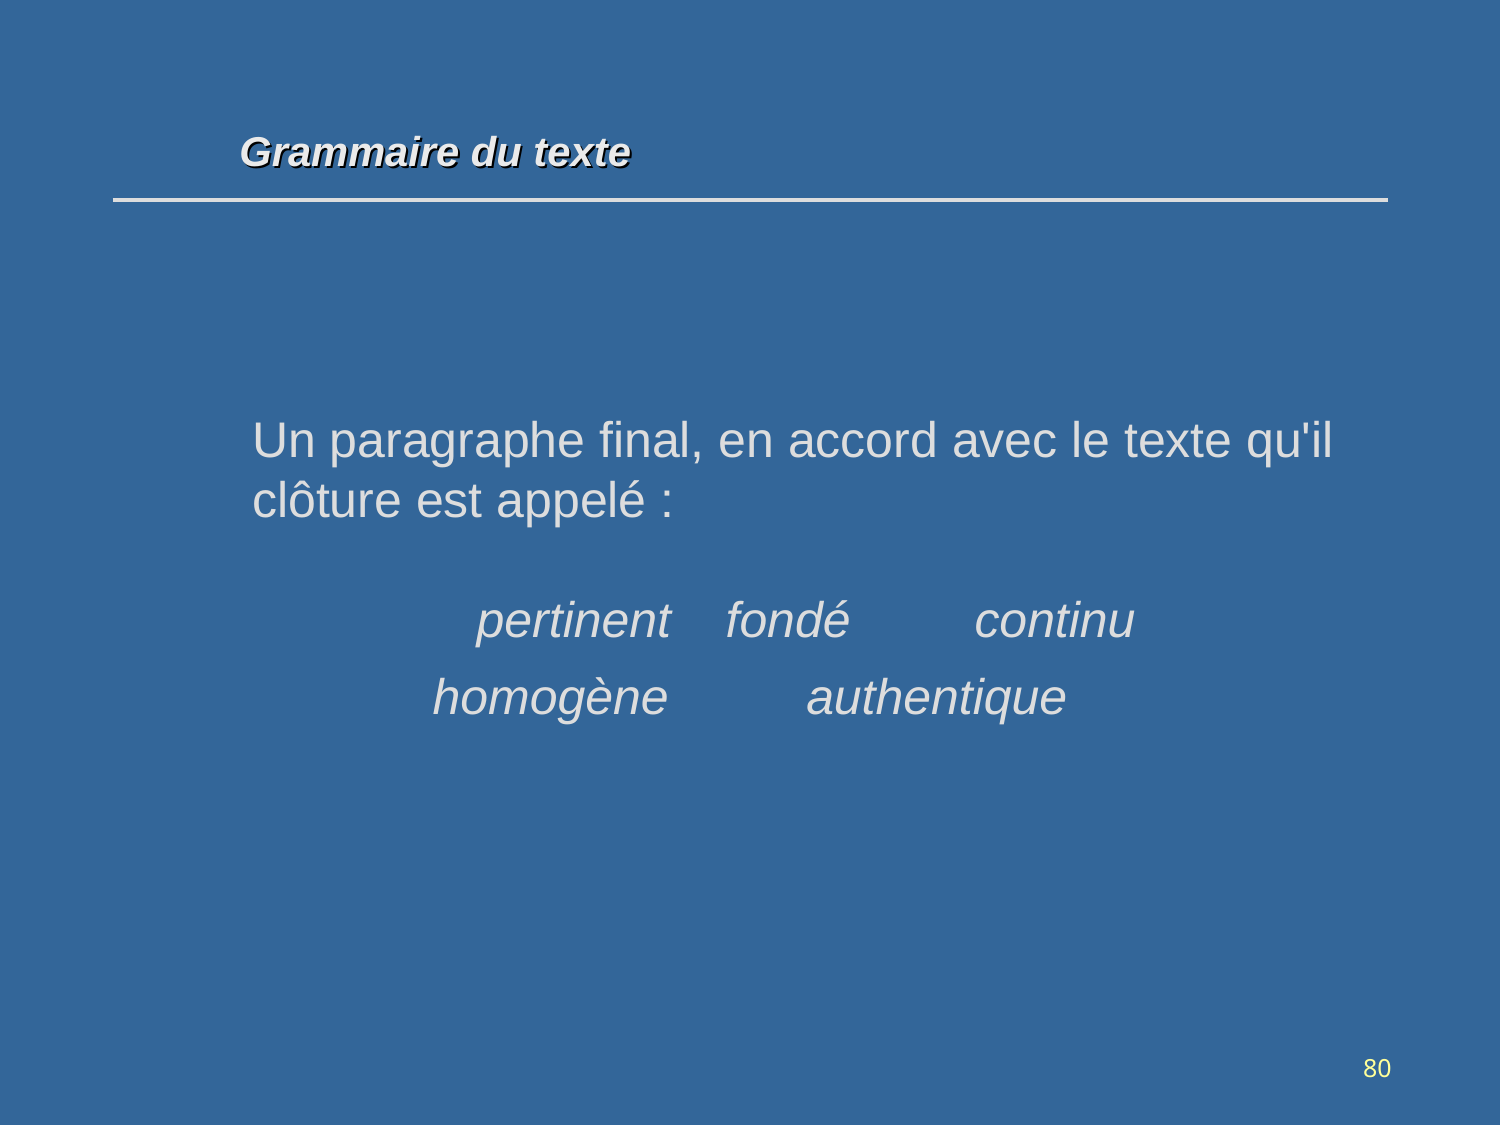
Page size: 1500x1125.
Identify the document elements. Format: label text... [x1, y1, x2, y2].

text_box Un paragraphe final, en accord avec le texte qu'il clôture est appelé : pertinent fondé continu homogène authentique [237, 399, 1375, 736]
text_box Grammaire du texte [224, 116, 647, 183]
